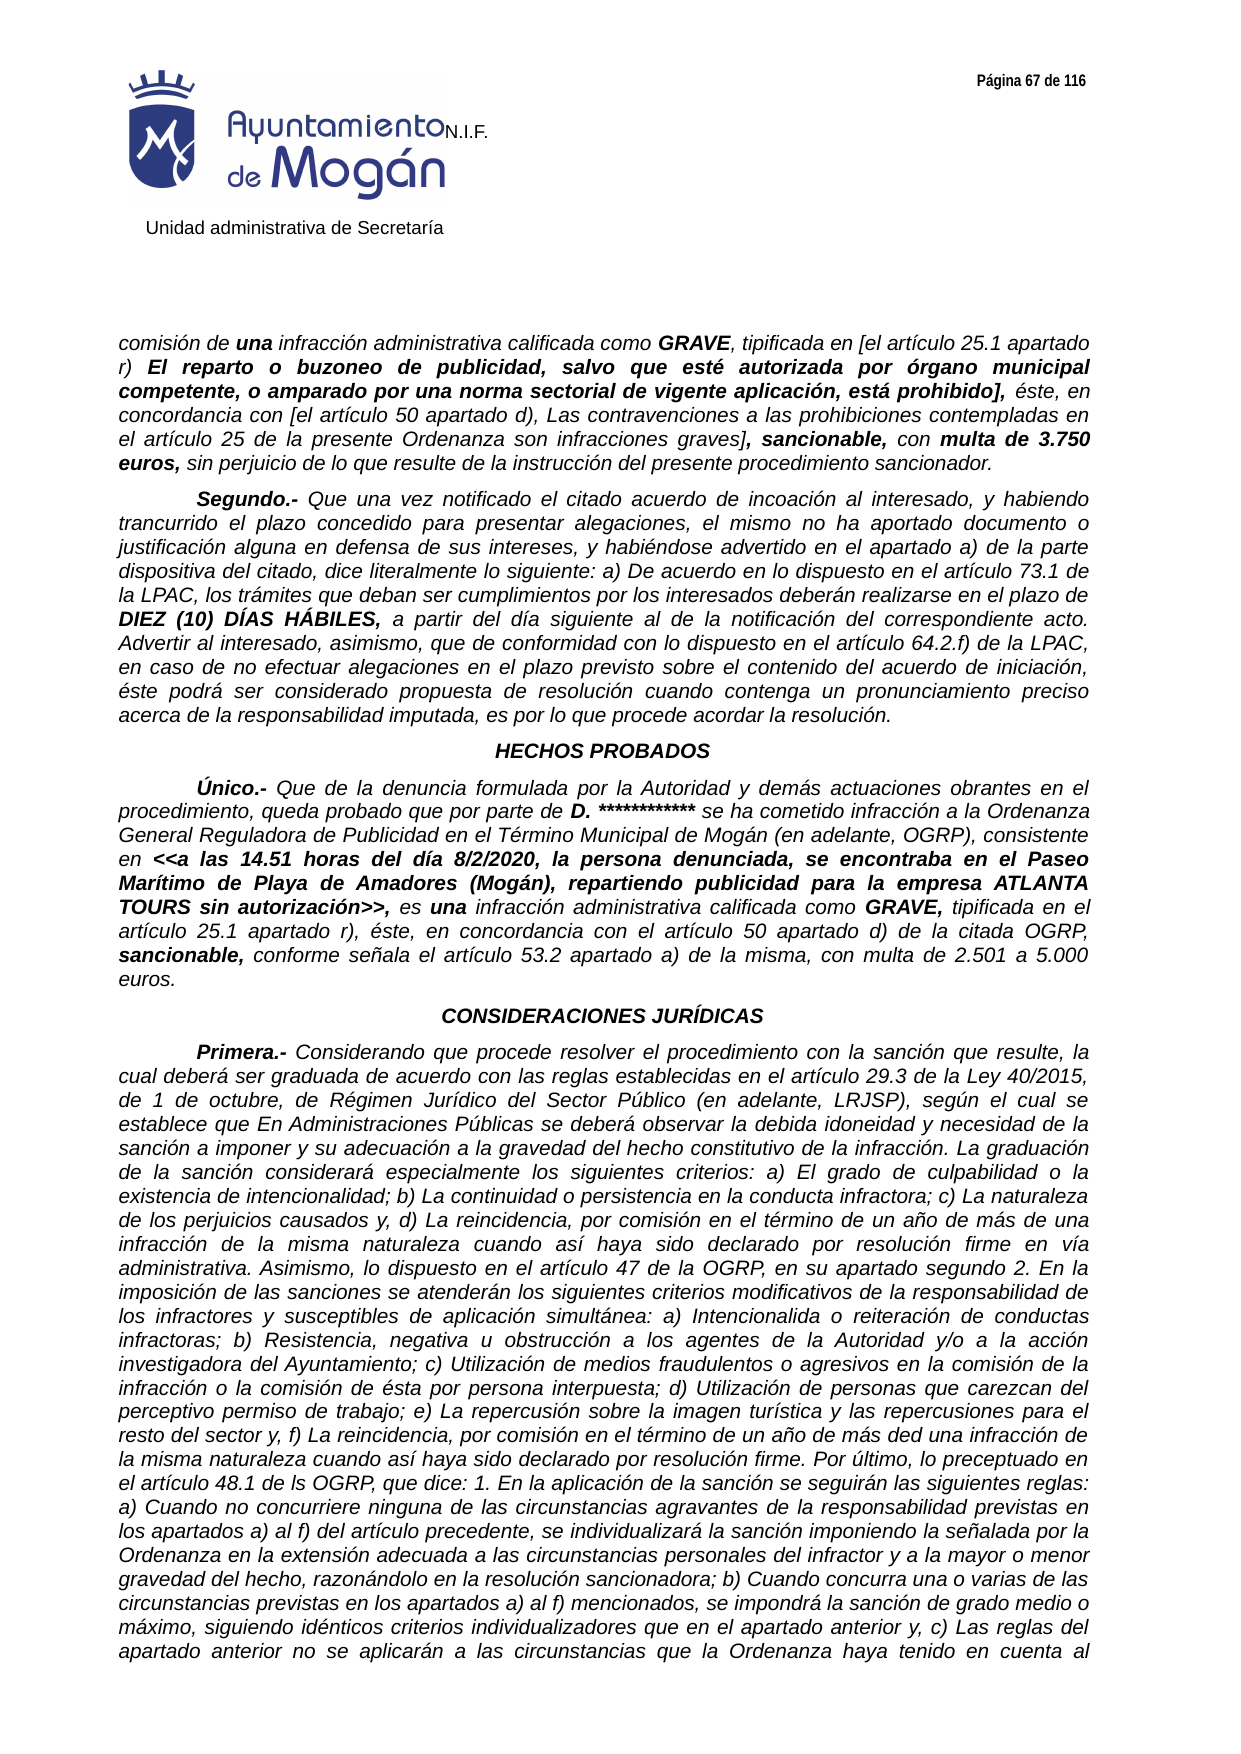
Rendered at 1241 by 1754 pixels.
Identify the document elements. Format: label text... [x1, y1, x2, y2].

text Único.- Que de la denuncia formulada por la Autoridad y demás actuaciones obrantes en el procedimiento, queda probado que por parte de D. ************ se ha cometido infracción a la Ordenanza General Reguladora de Publicidad en el Término Municipal de Mogán (en adelante, OGRP), consistente en <<a las 14.51 horas del día 8/2/2020, la persona denunciada, se encontraba en el Paseo Marítimo de Playa de Amadores (Mogán), repartiendo publicidad para la empresa ATLANTA TOURS sin autorización>>, es una infracción administrativa calificada como GRAVE, tipificada en el artículo 25.1 apartado r), éste, en concordancia con el artículo 50 apartado d) de la citada OGRP, sancionable, conforme señala el artículo 53.2 apartado a) de la misma, con multa de 2.501 a 5.000 euros. [118, 775, 1092, 991]
picture [128, 70, 445, 206]
text CONSIDERACIONES JURÍDICAS [118, 1003, 1092, 1027]
text HECHOS PROBADOS [118, 739, 1092, 763]
text Segundo.- Que una vez notificado el citado acuerdo de incoación al interesado, y habiendo trancurrido el plazo concedido para presentar alegaciones, el mismo no ha aportado documento o justificación alguna en defensa de sus intereses, y habiéndose advertido en el apartado a) de la parte dispositiva del citado, dice literalmente lo siguiente: a) De acuerdo en lo dispuesto en el artículo 73.1 de la LPAC, los trámites que deban ser cumplimientos por los interesados deberán realizarse en el plazo de DIEZ (10) DÍAS HÁBILES, a partir del día siguiente al de la notificación del correspondiente acto. Advertir al interesado, asimismo, que de conformidad con lo dispuesto en el artículo 64.2.f) de la LPAC, en caso de no efectuar alegaciones en el plazo previsto sobre el contenido del acuerdo de iniciación, éste podrá ser considerado propuesta de resolución cuando contenga un pronunciamiento preciso acerca de la responsabilidad imputada, es por lo que procede acordar la resolución. [118, 487, 1092, 726]
text Primera.- Considerando que procede resolver el procedimiento con la sanción que resulte, la cual deberá ser graduada de acuerdo con las reglas establecidas en el artículo 29.3 de la Ley 40/2015, de 1 de octubre, de Régimen Jurídico del Sector Público (en adelante, LRJSP), según el cual se establece que En Administraciones Públicas se deberá observar la debida idoneidad y necesidad de la sanción a imponer y su adecuación a la gravedad del hecho constitutivo de la infracción. La graduación de la sanción considerará especialmente los siguientes criterios: a) El grado de culpabilidad o la existencia de intencionalidad; b) La continuidad o persistencia en la conducta infractora; c) La naturaleza de los perjuicios causados y, d) La reincidencia, por comisión en el término de un año de más de una infracción de la misma naturaleza cuando así haya sido declarado por resolución firme en vía administrativa. Asimismo, lo dispuesto en el artículo 47 de la OGRP, en su apartado segundo 2. En la imposición de las sanciones se atenderán los siguientes criterios modificativos de la responsabilidad de los infractores y susceptibles de aplicación simultánea: a) Intencionalida o reiteración de conductas infractoras; b) Resistencia, negativa u obstrucción a los agentes de la Autoridad y/o a la acción investigadora del Ayuntamiento; c) Utilización de medios fraudulentos o agresivos en la comisión de la infracción o la comisión de ésta por persona interpuesta; d) Utilización de personas que carezcan del perceptivo permiso de trabajo; e) La repercusión sobre la imagen turística y las repercusiones para el resto del sector y, f) La reincidencia, por comisión en el término de un año de más ded una infracción de la misma naturaleza cuando así haya sido declarado por resolución firme. Por último, lo preceptuado en el artículo 48.1 de ls OGRP, que dice: 1. En la aplicación de la sanción se seguirán las siguientes reglas: a) Cuando no concurriere ninguna de las circunstancias agravantes de la responsabilidad previstas en los apartados a) al f) del artículo precedente, se individualizará la sanción imponiendo la señalada por la Ordenanza en la extensión adecuada a las circunstancias personales del infractor y a la mayor o menor gravedad del hecho, razonándolo en la resolución sancionadora; b) Cuando concurra una o varias de las circunstancias previstas en los apartados a) al f) mencionados, se impondrá la sanción de grado medio o máximo, siguiendo idénticos criterios individualizadores que en el apartado anterior y, c) Las reglas del apartado anterior no se aplicarán a las circunstancias que la Ordenanza haya tenido en cuenta al [118, 1040, 1092, 1663]
text comisión de una infracción administrativa calificada como GRAVE, tipificada en [el artículo 25.1 apartado r) El reparto o buzoneo de publicidad, salvo que esté autorizada por órgano municipal competente, o amparado por una norma sectorial de vigente aplicación, está prohibido], éste, en concordancia con [el artículo 50 apartado d), Las contravenciones a las prohibiciones contempladas en el artículo 25 de la presente Ordenanza son infracciones graves], sancionable, con multa de 3.750 euros, sin perjuicio de lo que resulte de la instrucción del presente procedimiento sancionador. [118, 331, 1092, 474]
